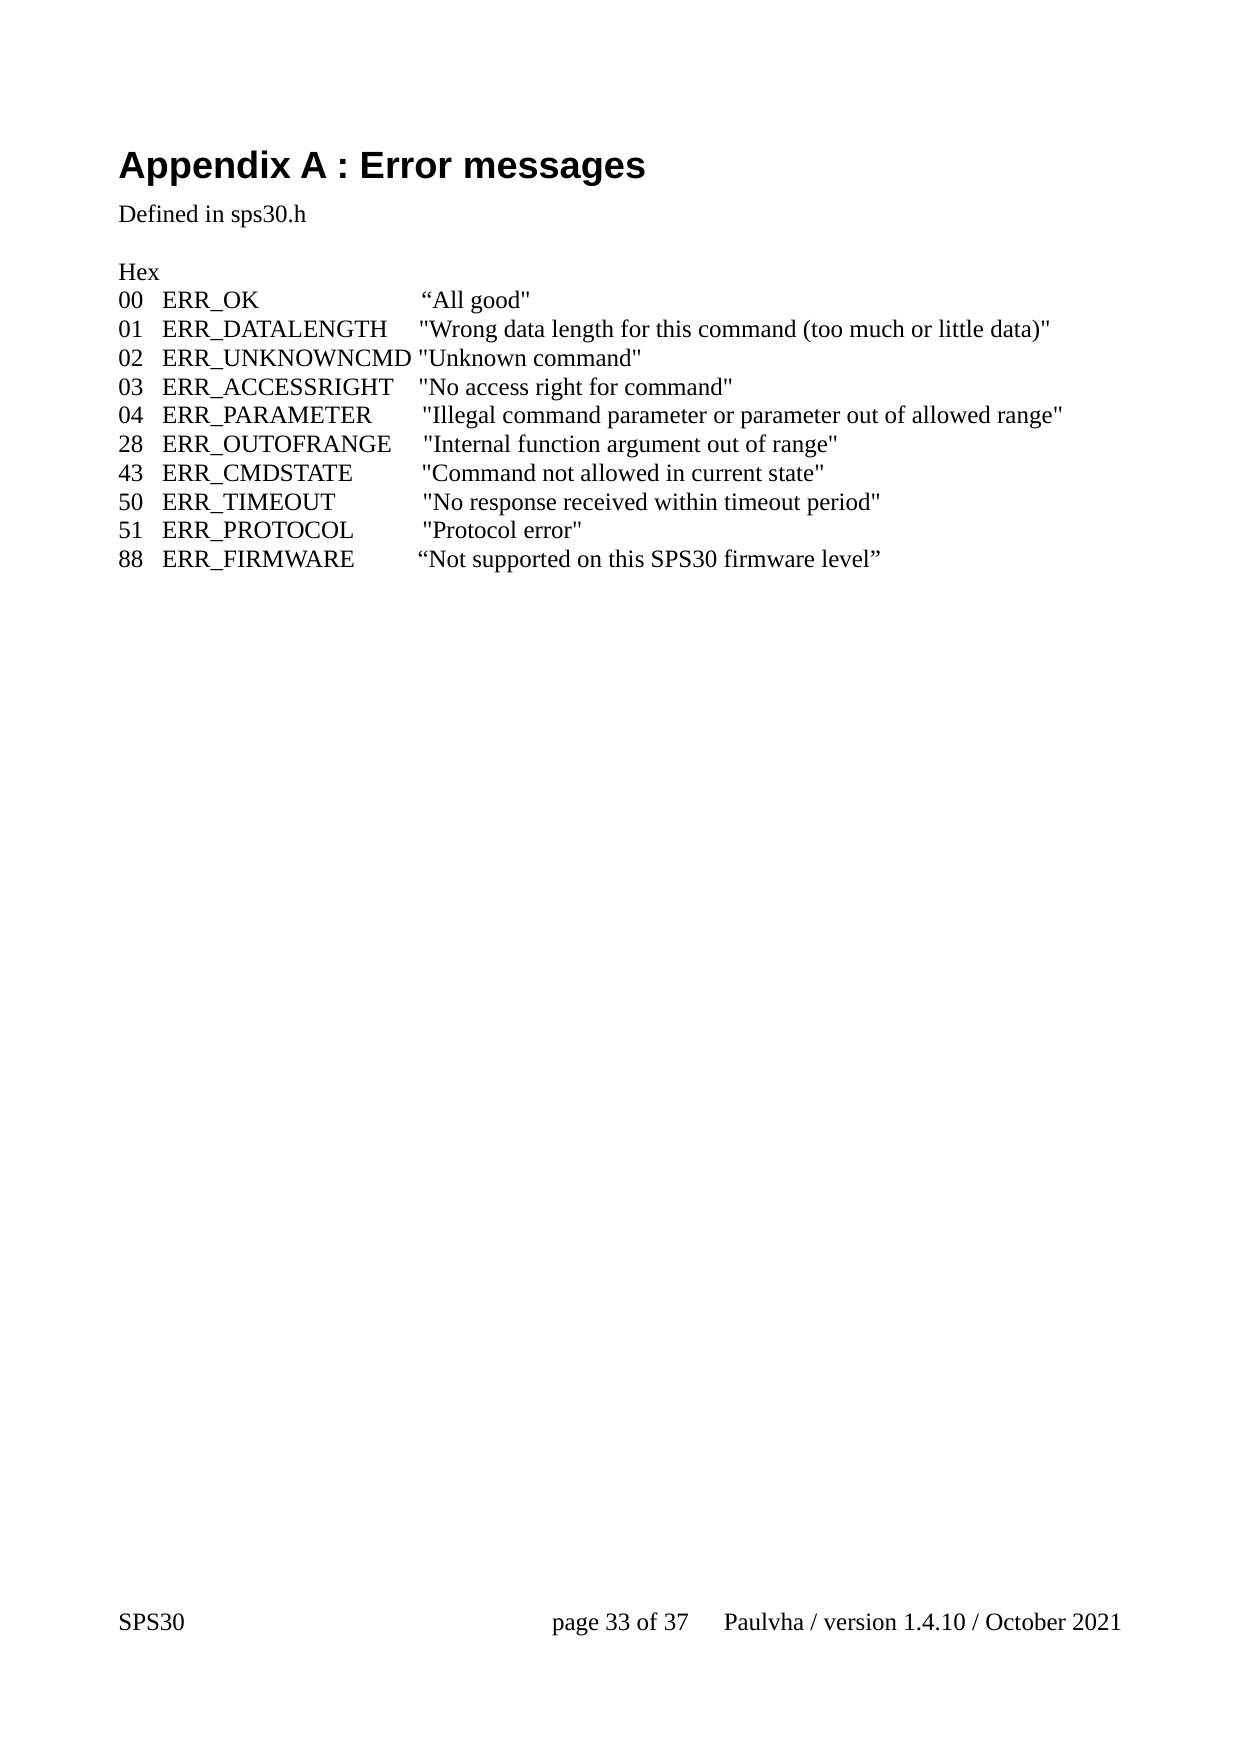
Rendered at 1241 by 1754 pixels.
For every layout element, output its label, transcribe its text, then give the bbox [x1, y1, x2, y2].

text 03 ERR_ACCESSRIGHT "No access right for command" [118, 372, 1122, 401]
text 88 ERR_FIRMWARE “Not supported on this SPS30 firmware level” [118, 544, 1122, 573]
text Hex [118, 257, 1122, 286]
text 02 ERR_UNKNOWNCMD "Unknown command" [118, 343, 1122, 372]
text 28 ERR_OUTOFRANGE "Internal function argument out of range" [118, 429, 1122, 458]
subtitle Appendix A : Error messages [118, 143, 1122, 187]
text 01 ERR_DATALENGTH "Wrong data length for this command (too much or little data)" [118, 314, 1122, 343]
text 04 ERR_PARAMETER "Illegal command parameter or parameter out of allowed range" [118, 401, 1122, 429]
text 43 ERR_CMDSTATE "Command not allowed in current state" [118, 458, 1122, 487]
text 51 ERR_PROTOCOL "Protocol error" [118, 516, 1122, 544]
text Defined in sps30.h [118, 199, 1122, 228]
text 50 ERR_TIMEOUT "No response received within timeout period" [118, 487, 1122, 516]
text 00 ERR_OK “All good" [118, 286, 1122, 314]
